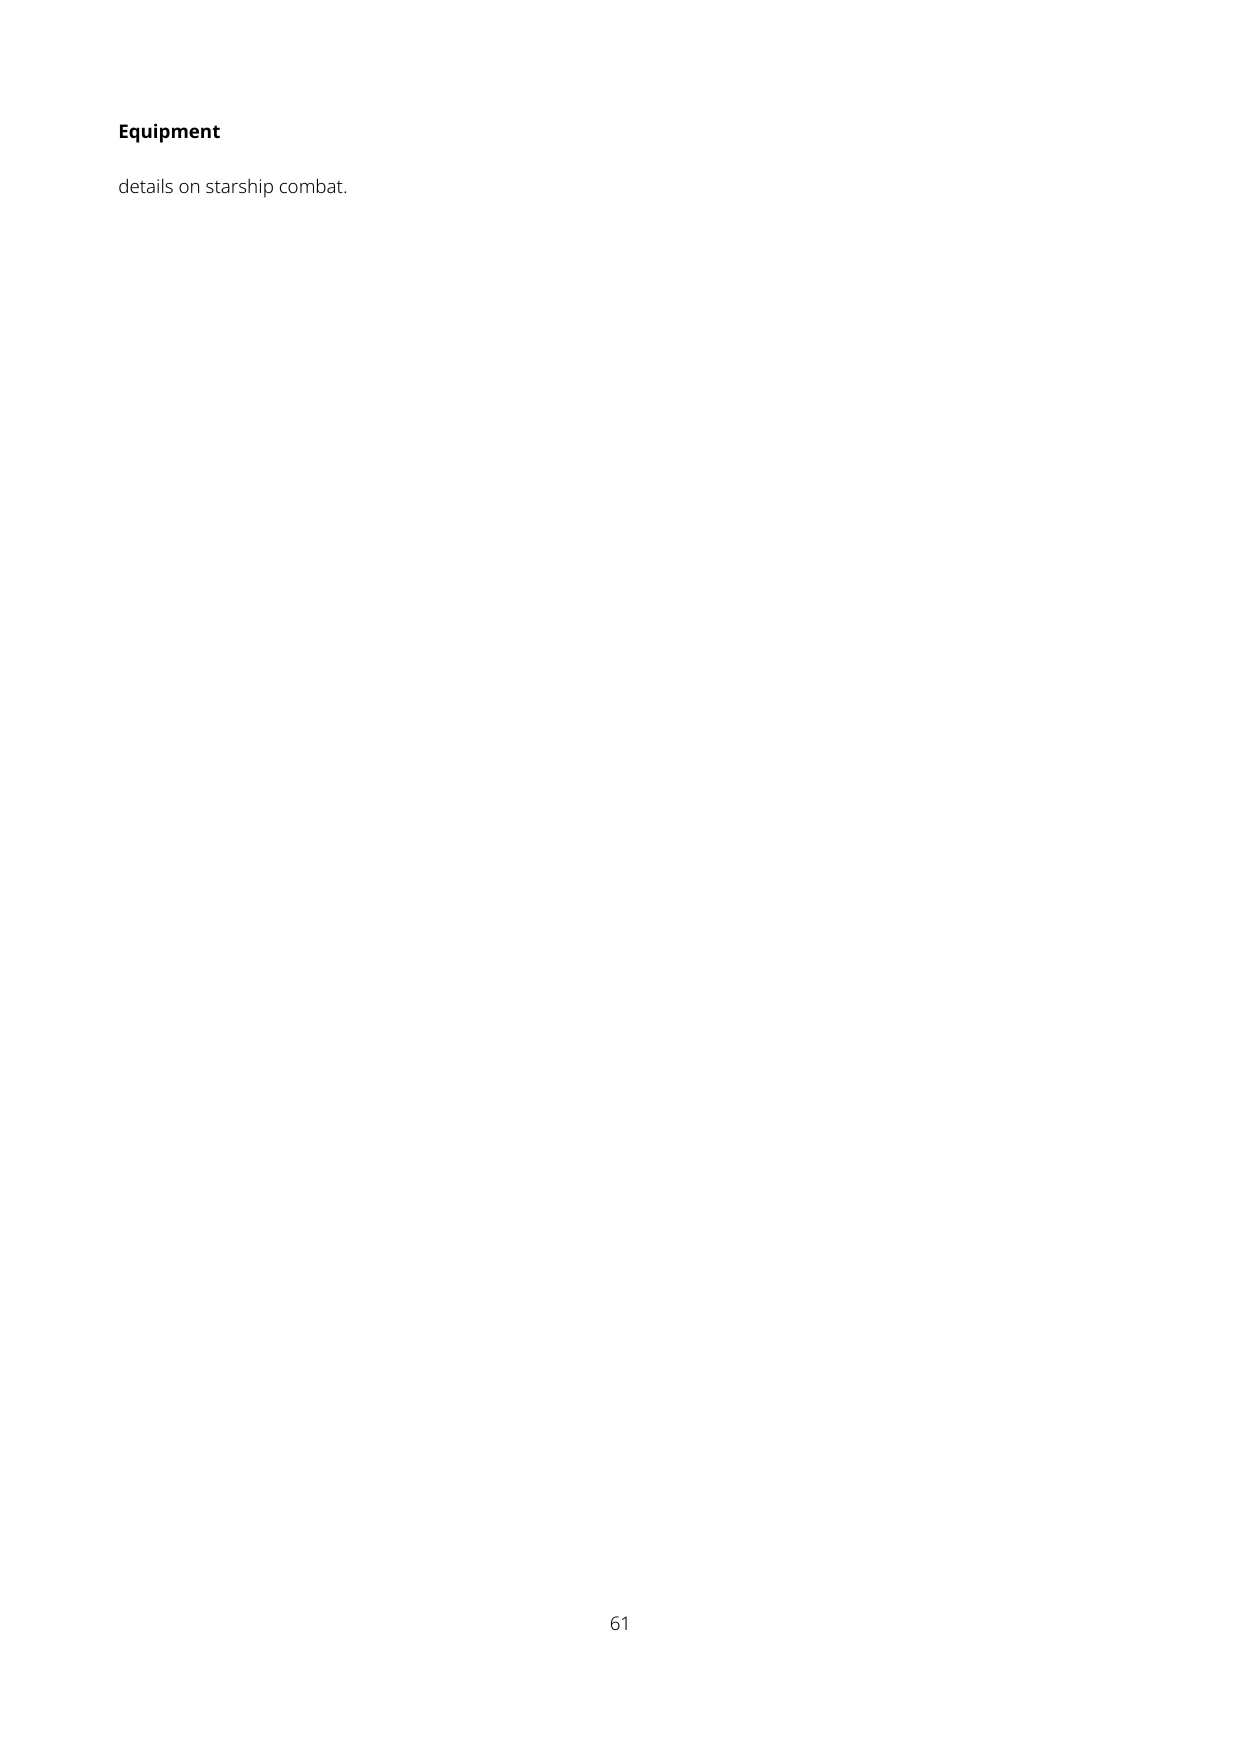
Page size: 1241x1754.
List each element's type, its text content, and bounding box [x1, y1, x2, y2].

text details on starship combat. [118, 173, 605, 199]
